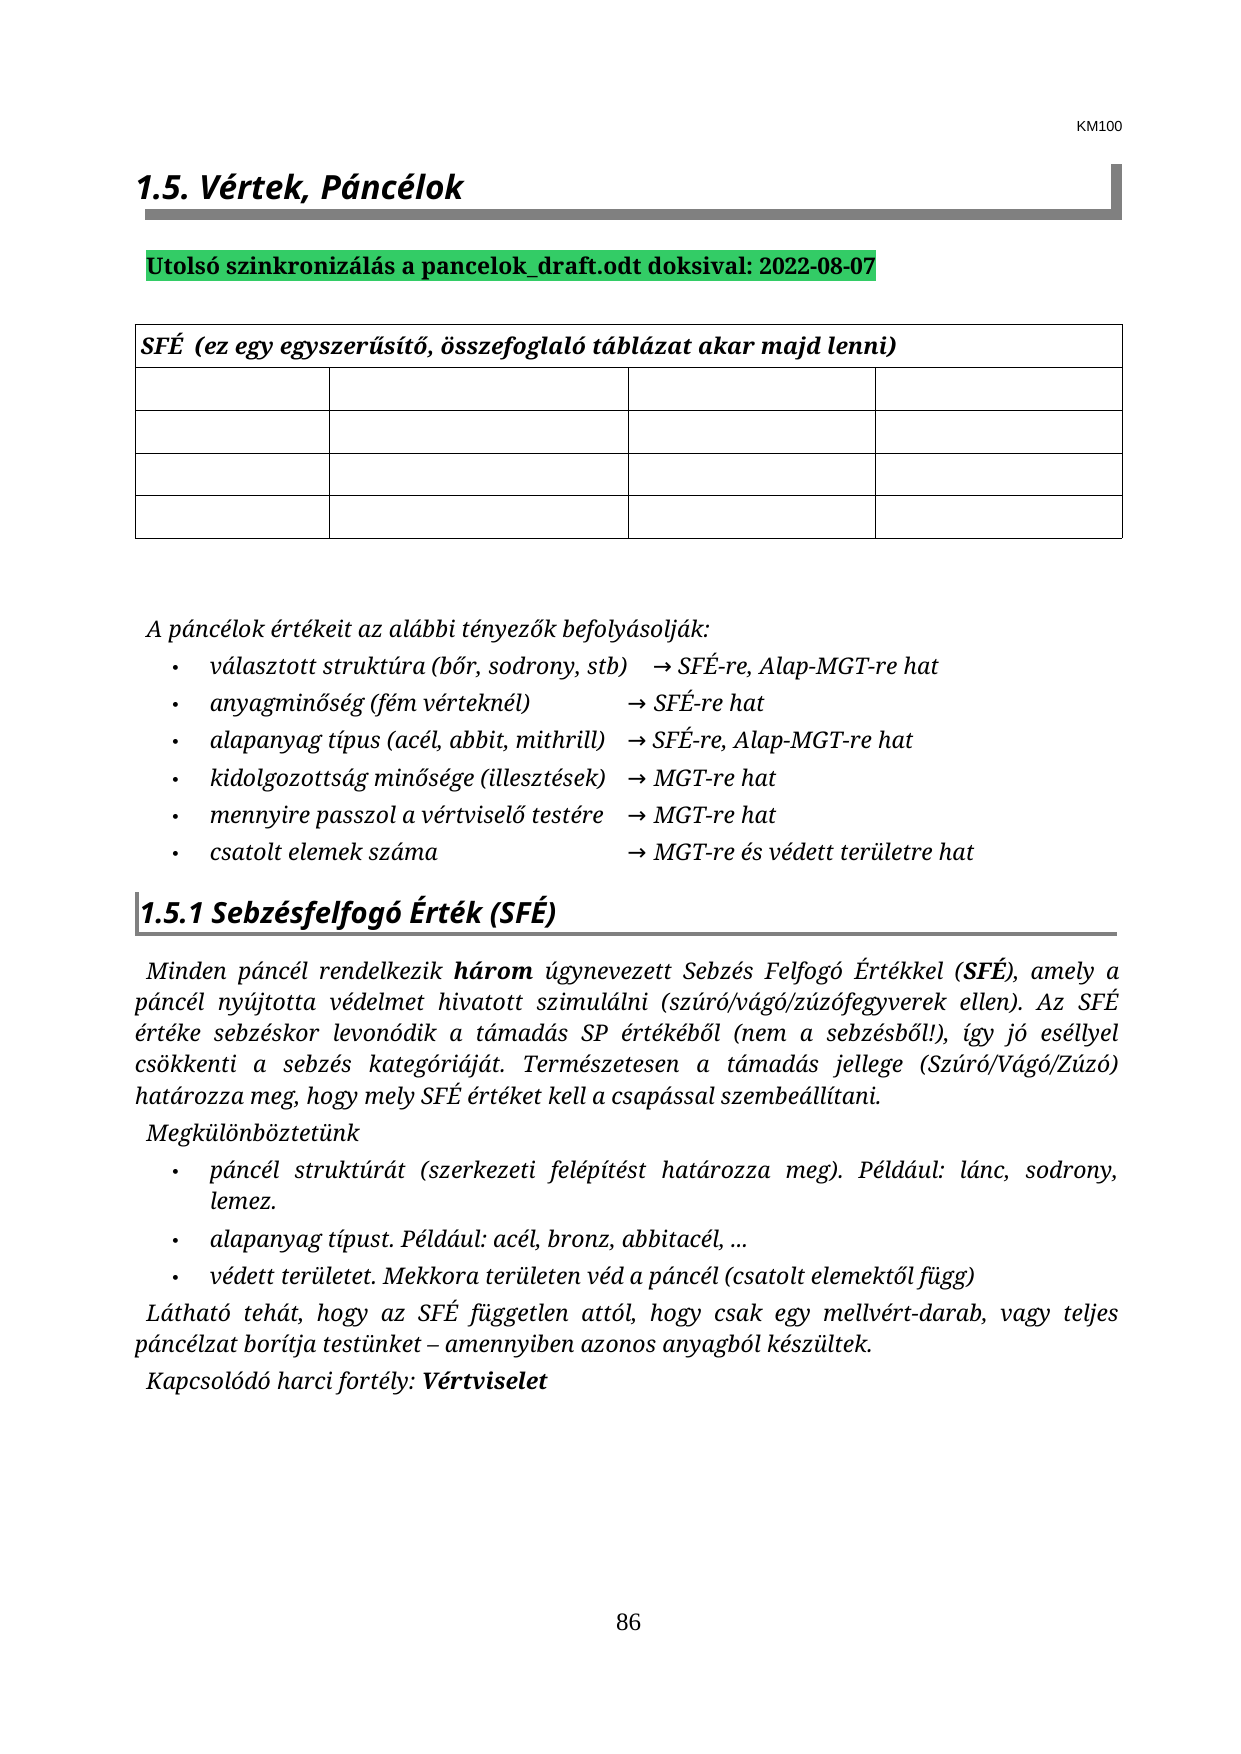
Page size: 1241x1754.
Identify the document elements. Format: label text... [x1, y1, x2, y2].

table_cell [876, 496, 1122, 538]
subtitle Sebzésfelfogó Érték (SFÉ) [139, 892, 1122, 932]
text Utolsó szinkronizálás a pancelok_draft.odt doksival: 2022-08-07 [134, 250, 1122, 281]
table_cell [136, 496, 329, 538]
table_cell [876, 368, 1122, 410]
list választott struktúra (bőr, sodrony, stb) → SFÉ-re, Alap-MGT-re hat [172, 650, 1122, 681]
subtitle Vértek, Páncélok [134, 164, 1111, 209]
table_cell [330, 454, 628, 495]
table_header SFÉ (ez egy egyszerűsítő, összefoglaló táblázat akar majd lenni) [136, 325, 1122, 367]
table_cell [136, 411, 329, 453]
table_cell [136, 454, 329, 495]
list alapanyag típus (acél, abbit, mithrill) → SFÉ-re, Alap-MGT-re hat [172, 724, 1122, 756]
text Megkülönböztetünk [134, 1117, 1122, 1148]
table_cell [330, 496, 628, 538]
text Látható tehát, hogy az SFÉ független attól, hogy csak egy mellvért-darab, vagy teljes páncélzat borítja testünket – amennyiben azonos anyagból készültek. [134, 1297, 1122, 1359]
list kidolgozottság minősége (illesztések) → MGT-re hat [172, 761, 1122, 793]
list csatolt elemek száma → MGT-re és védett területre hat [172, 836, 1122, 867]
text Minden páncél rendelkezik három úgynevezett Sebzés Felfogó Értékkel (SFÉ), amely a páncél nyújtotta védelmet hivatott szimulálni (szúró/vágó/zúzófegyverek ellen). Az SFÉ értéke sebzéskor levonódik a támadás SP értékéből (nem a sebzésből!), így jó eséllyel csökkenti a sebzés kategóriáját. Természetesen a támadás jellege (Szúró/Vágó/Zúzó) határozza meg, hogy mely SFÉ értéket kell a csapással szembeállítani. [134, 955, 1122, 1111]
list anyagminőség (fém vérteknél) → SFÉ-re hat [172, 687, 1122, 718]
table_cell [629, 411, 875, 453]
table_cell [629, 454, 875, 495]
list alapanyag típust. Például: acél, bronz, abbitacél, ... [172, 1222, 1122, 1254]
table_cell [330, 411, 628, 453]
text Kapcsolódó harci fortély: Vértviselet [134, 1365, 1122, 1397]
text A páncélok értékeit az alábbi tényezők befolyásolják: [134, 613, 1122, 644]
table_cell [136, 368, 329, 410]
list védett területet. Mekkora területen véd a páncél (csatolt elemektől függ) [172, 1260, 1122, 1291]
list páncél struktúrát (szerkezeti felépítést határozza meg). Például: lánc, sodrony, lemez. [172, 1154, 1122, 1217]
table_cell [629, 496, 875, 538]
table_cell [629, 368, 875, 410]
list mennyire passzol a vértviselő testére → MGT-re hat [172, 799, 1122, 830]
table_cell [876, 411, 1122, 453]
table_cell [876, 454, 1122, 495]
table_cell [330, 368, 628, 410]
